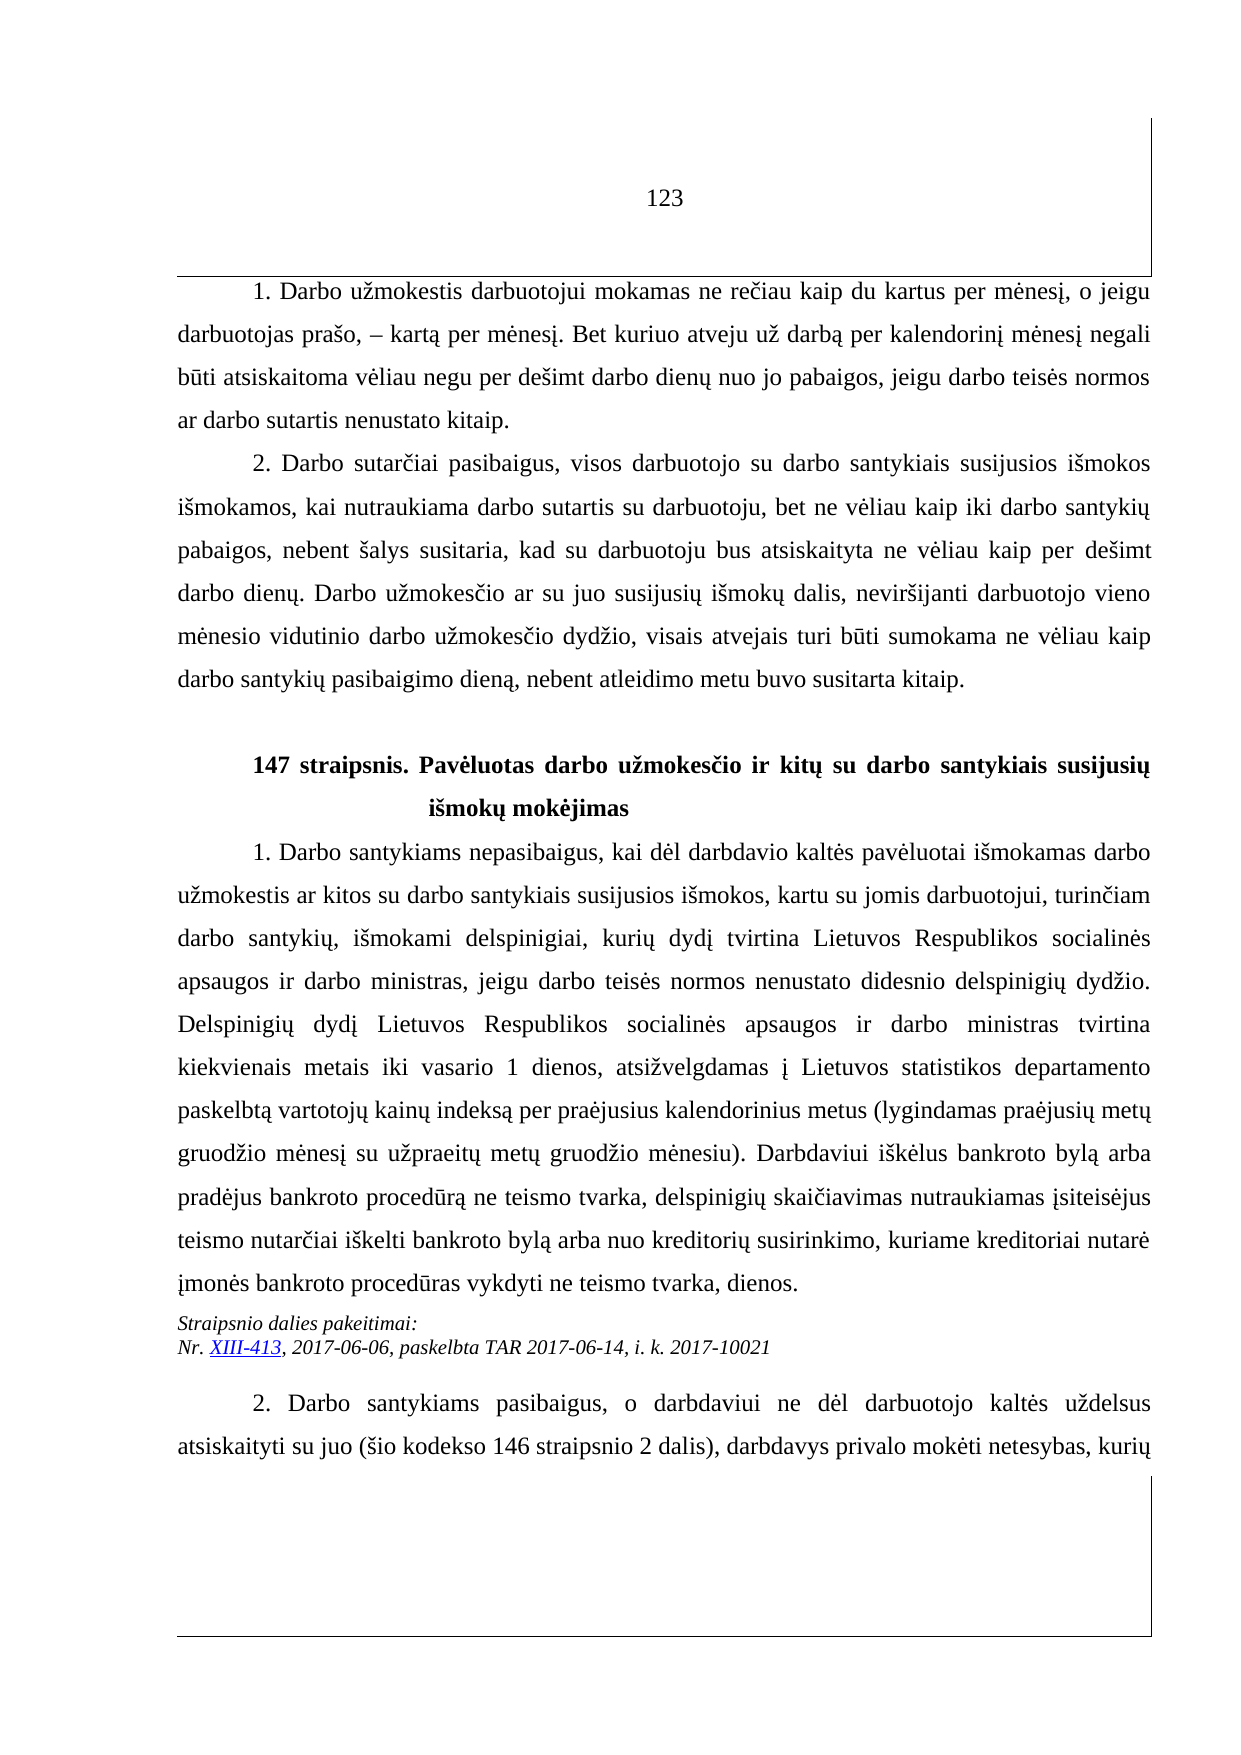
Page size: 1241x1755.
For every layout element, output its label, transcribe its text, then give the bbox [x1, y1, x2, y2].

text 1. Darbo užmokestis darbuotojui mokamas ne rečiau kaip du kartus per mėnesį, o jeigu darbuotojas prašo, – kartą per mėnesį. Bet kuriuo atveju už darbą per kalendorinį mėnesį negali būti atsiskaitoma vėliau negu per dešimt darbo dienų nuo jo pabaigos, jeigu darbo teisės normos ar darbo sutartis nenustato kitaip. [177, 276, 1152, 434]
text 1. Darbo santykiams nepasibaigus, kai dėl darbdavio kaltės pavėluotai išmokamas darbo užmokestis ar kitos su darbo santykiais susijusios išmokos, kartu su jomis darbuotojui, turinčiam darbo santykių, išmokami delspinigiai, kurių dydį tvirtina Lietuvos Respublikos socialinės apsaugos ir darbo ministras, jeigu darbo teisės normos nenustato didesnio delspinigių dydžio. Delspinigių dydį Lietuvos Respublikos socialinės apsaugos ir darbo ministras tvirtina kiekvienais metais iki vasario 1 dienos, atsižvelgdamas į Lietuvos statistikos departamento paskelbtą vartotojų kainų indeksą per praėjusius kalendorinius metus (lygindamas praėjusių metų gruodžio mėnesį su užpraeitų metų gruodžio mėnesiu). Darbdaviui iškėlus bankroto bylą arba pradėjus bankroto procedūrą ne teismo tvarka, delspinigių skaičiavimas nutraukiamas įsiteisėjus teismo nutarčiai iškelti bankroto bylą arba nuo kreditorių susirinkimo, kuriame kreditoriai nutarė įmonės bankroto procedūras vykdyti ne teismo tvarka, dienos. [177, 837, 1152, 1297]
text Nr. XIII-413, 2017-06-06, paskelbta TAR 2017-06-14, i. k. 2017-10021 [177, 1335, 1152, 1359]
text 2. Darbo santykiams pasibaigus, o darbdaviui ne dėl darbuotojo kaltės uždelsus atsiskaityti su juo (šio kodekso 146 straipsnio 2 dalis), darbdavys privalo mokėti netesybas, kurių [177, 1388, 1152, 1460]
text 2. Darbo sutarčiai pasibaigus, visos darbuotojo su darbo santykiais susijusios išmokos išmokamos, kai nutraukiama darbo sutartis su darbuotoju, bet ne vėliau kaip iki darbo santykių pabaigos, nebent šalys susitaria, kad su darbuotoju bus atsiskaityta ne vėliau kaip per dešimt darbo dienų. Darbo užmokesčio ar su juo susijusių išmokų dalis, neviršijanti darbuotojo vieno mėnesio vidutinio darbo užmokesčio dydžio, visais atvejais turi būti sumokama ne vėliau kaip darbo santykių pasibaigimo dieną, nebent atleidimo metu buvo susitarta kitaip. [177, 448, 1152, 693]
subtitle 147 straipsnis. Pavėluotas darbo užmokesčio ir kitų su darbo santykiais susijusių išmokų mokėjimas [252, 750, 1152, 822]
text Straipsnio dalies pakeitimai: [177, 1311, 1152, 1335]
